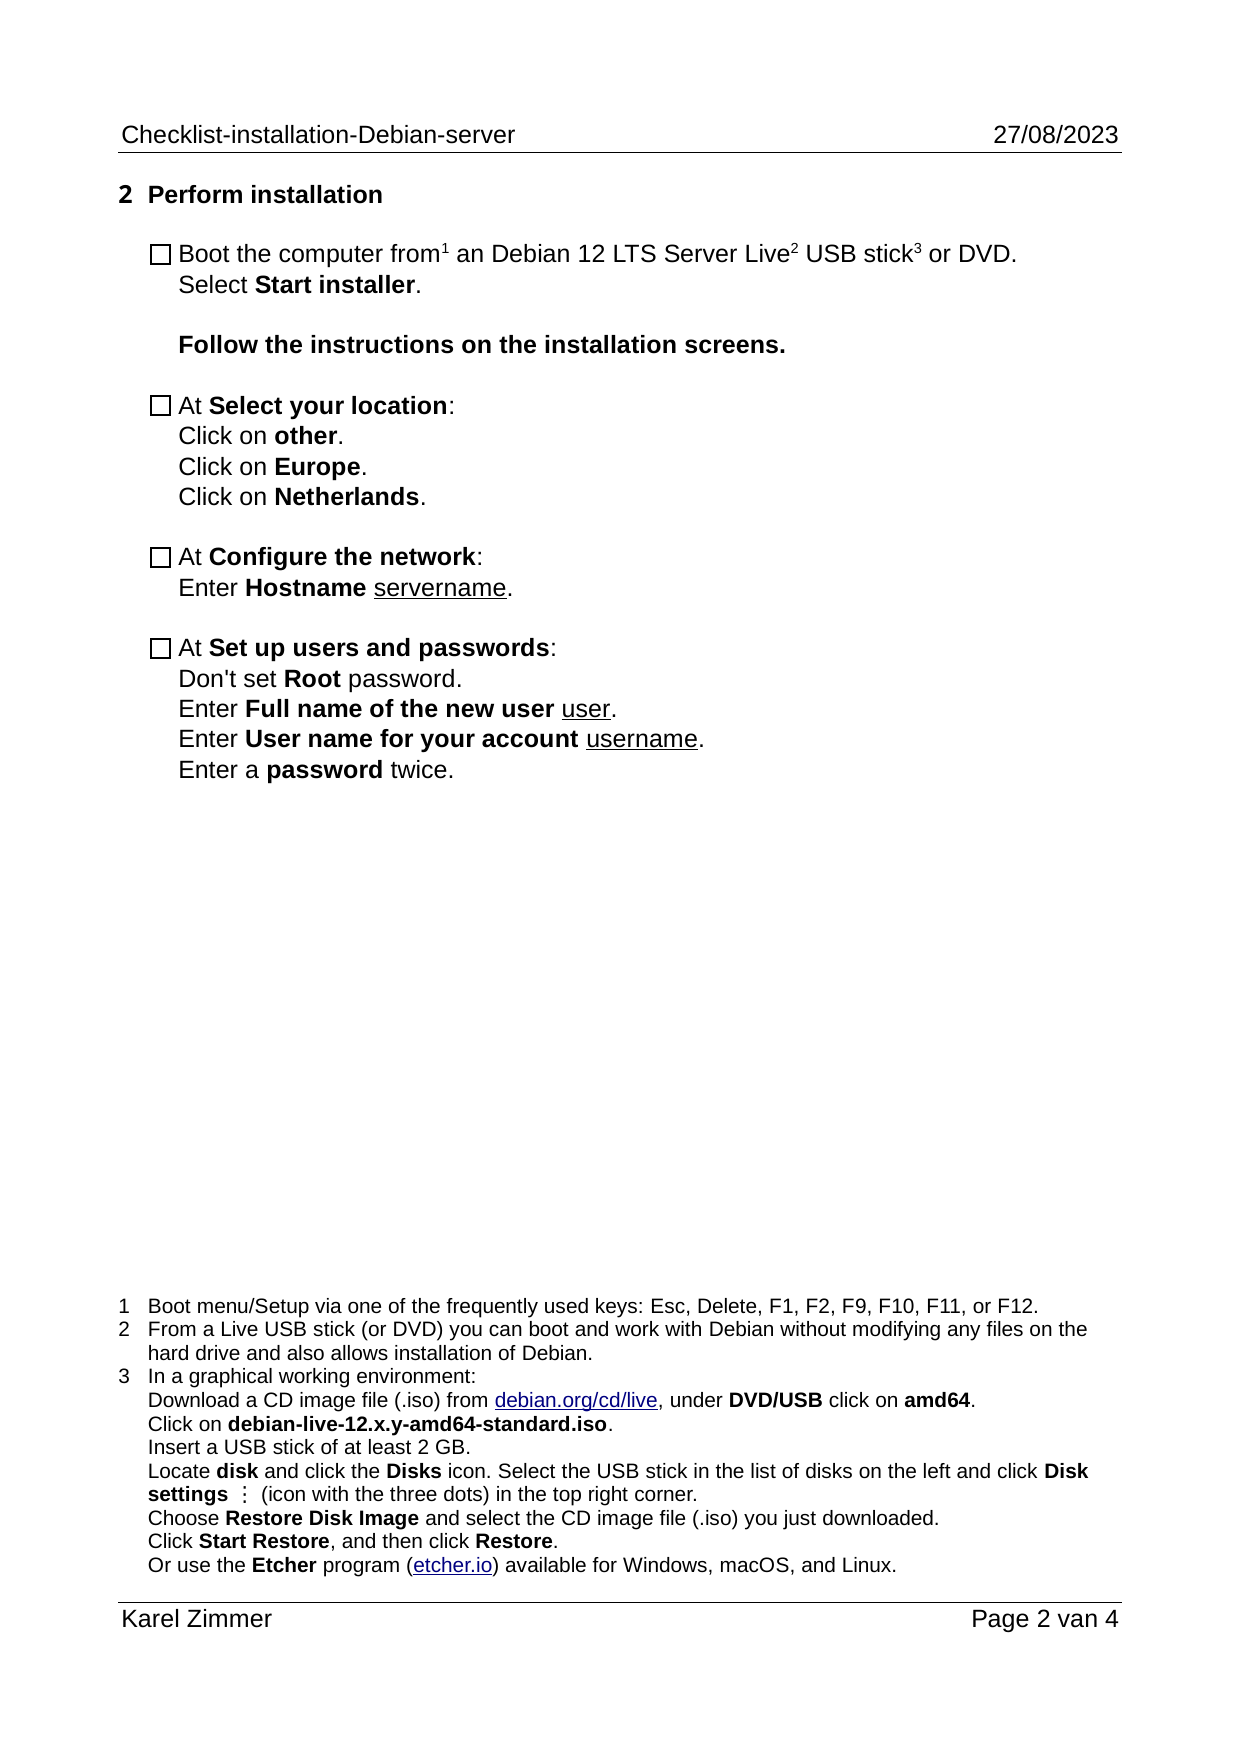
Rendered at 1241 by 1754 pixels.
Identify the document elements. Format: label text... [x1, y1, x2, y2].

table_cell [142, 421, 177, 451]
table_cell [124, 391, 142, 421]
table_header [142, 239, 177, 269]
table_cell Enter a password twice. [177, 754, 1122, 785]
table_cell [177, 360, 1122, 391]
table_cell At Select your location: [177, 391, 1122, 421]
table_cell Select Start installer. [177, 269, 1122, 300]
table_cell [124, 269, 142, 300]
table_cell [124, 482, 142, 512]
list Perform installation [118, 177, 1122, 211]
table_cell [142, 694, 177, 724]
table_cell [142, 360, 177, 391]
table_cell Enter User name for your account USERname. [177, 724, 1122, 754]
table_cell [177, 300, 1122, 330]
table_cell [177, 603, 1122, 633]
table_cell At Configure the network: [177, 542, 1122, 572]
table_cell [124, 664, 142, 694]
table_cell [124, 451, 142, 482]
table_header Boot the computer from an Debian 12 LTS Server Live USB stick or DVD. [177, 239, 1122, 269]
table_cell [142, 754, 177, 785]
table_cell [142, 603, 177, 633]
table_header [124, 239, 142, 269]
table_cell [124, 694, 142, 724]
table_cell [142, 269, 177, 300]
table_cell Click on Europe. [177, 451, 1122, 482]
table_cell [124, 360, 142, 391]
table_cell [142, 391, 177, 421]
table_cell [124, 542, 142, 572]
table_cell Click on Netherlands. [177, 482, 1122, 512]
table_cell Enter Hostname servername. [177, 573, 1122, 603]
table_cell [177, 512, 1122, 542]
table_cell [124, 754, 142, 785]
table_cell [124, 512, 142, 542]
table_cell [124, 633, 142, 663]
table_cell [142, 512, 177, 542]
table_cell At Set up users and passwords: [177, 633, 1122, 663]
table_cell [124, 603, 142, 633]
table_cell [142, 664, 177, 694]
table_cell [142, 724, 177, 754]
table_cell Don't set Root password. [177, 664, 1122, 694]
table_cell [124, 330, 142, 360]
table_cell [142, 330, 177, 360]
table_cell [142, 573, 177, 603]
table_cell [124, 573, 142, 603]
table_cell [124, 300, 142, 330]
table_cell Click on other. [177, 421, 1122, 451]
table_cell [142, 633, 177, 663]
table_cell Enter Full name of the new user USER. [177, 694, 1122, 724]
table_cell [124, 421, 142, 451]
table_cell [124, 724, 142, 754]
table_cell Follow the instructions on the installation screens. [177, 330, 1122, 360]
table_cell [142, 482, 177, 512]
table_cell [142, 542, 177, 572]
table_cell [142, 300, 177, 330]
table_cell [142, 451, 177, 482]
